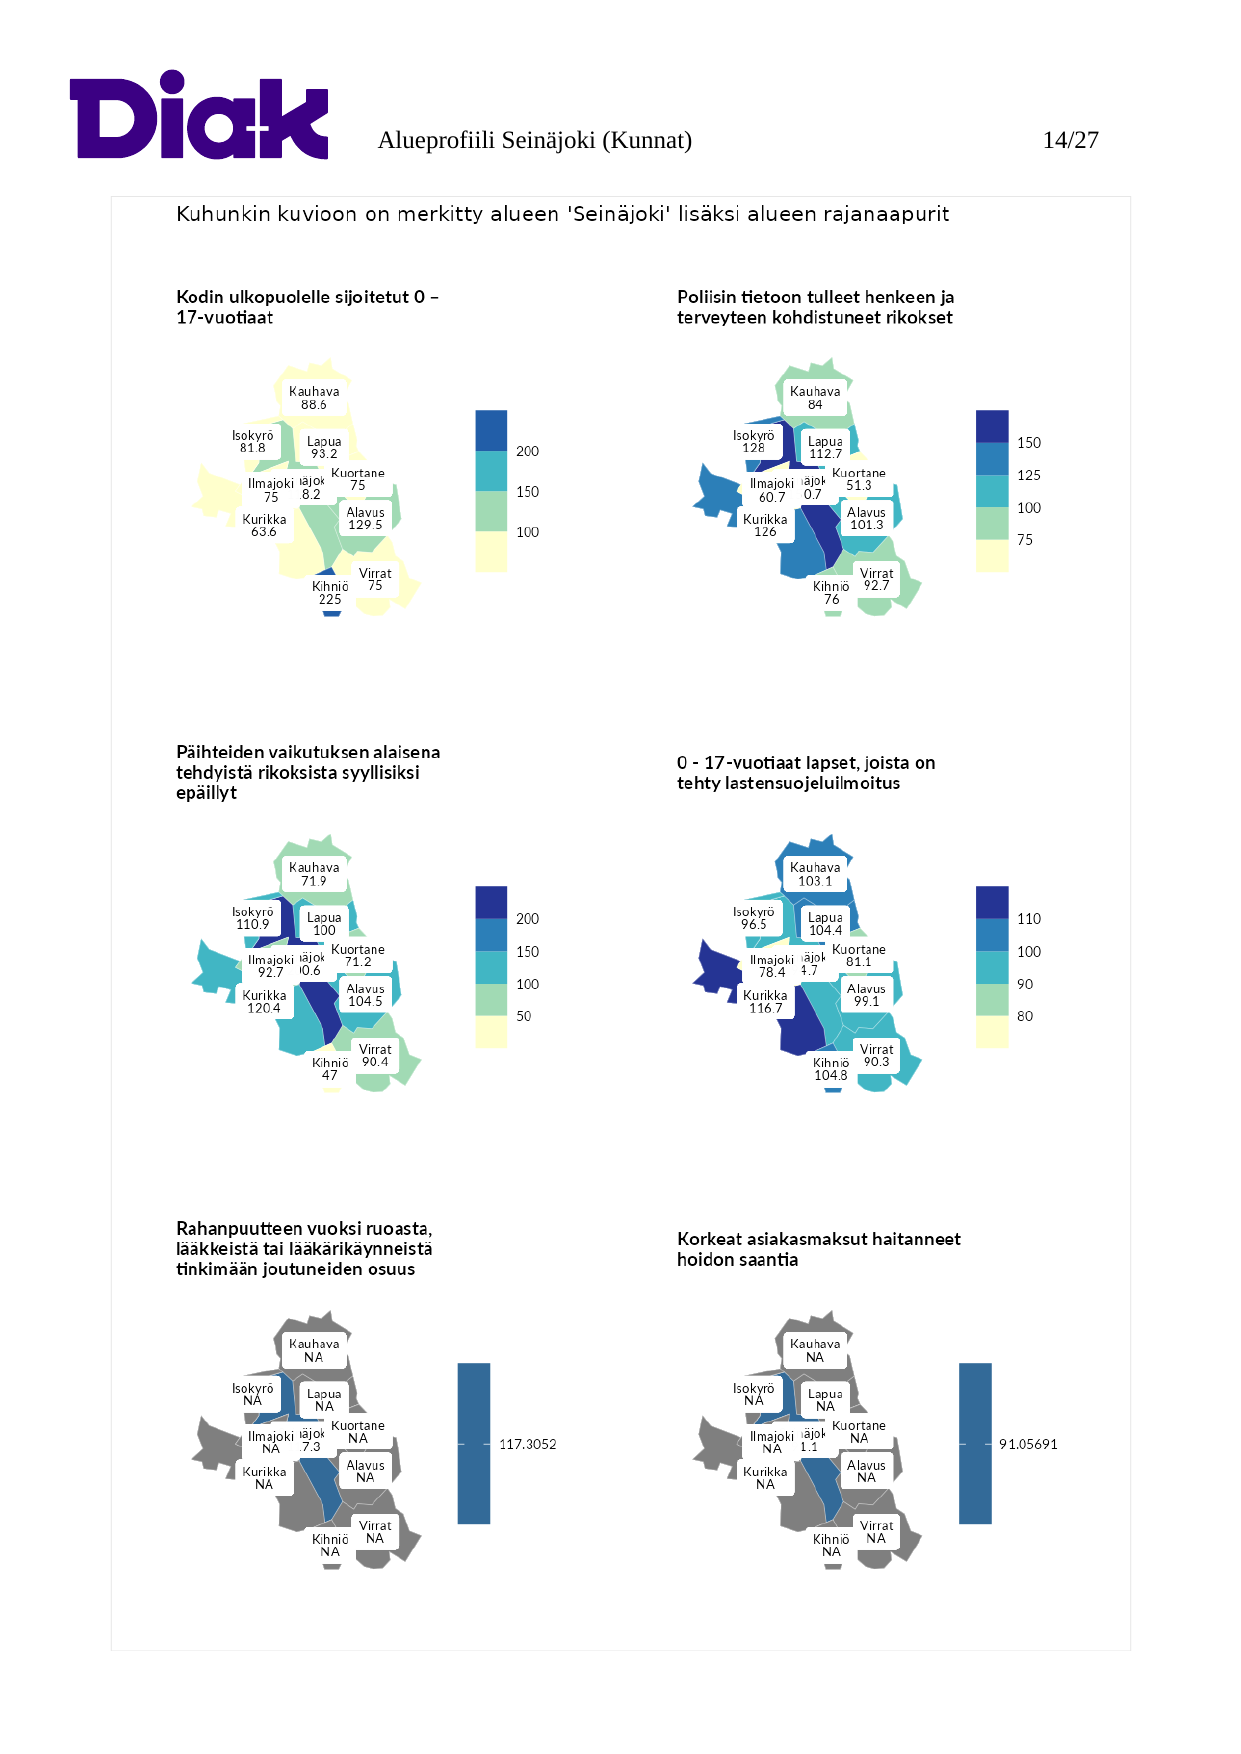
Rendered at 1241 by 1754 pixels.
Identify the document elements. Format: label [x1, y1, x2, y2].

picture [61, 196, 1179, 1651]
